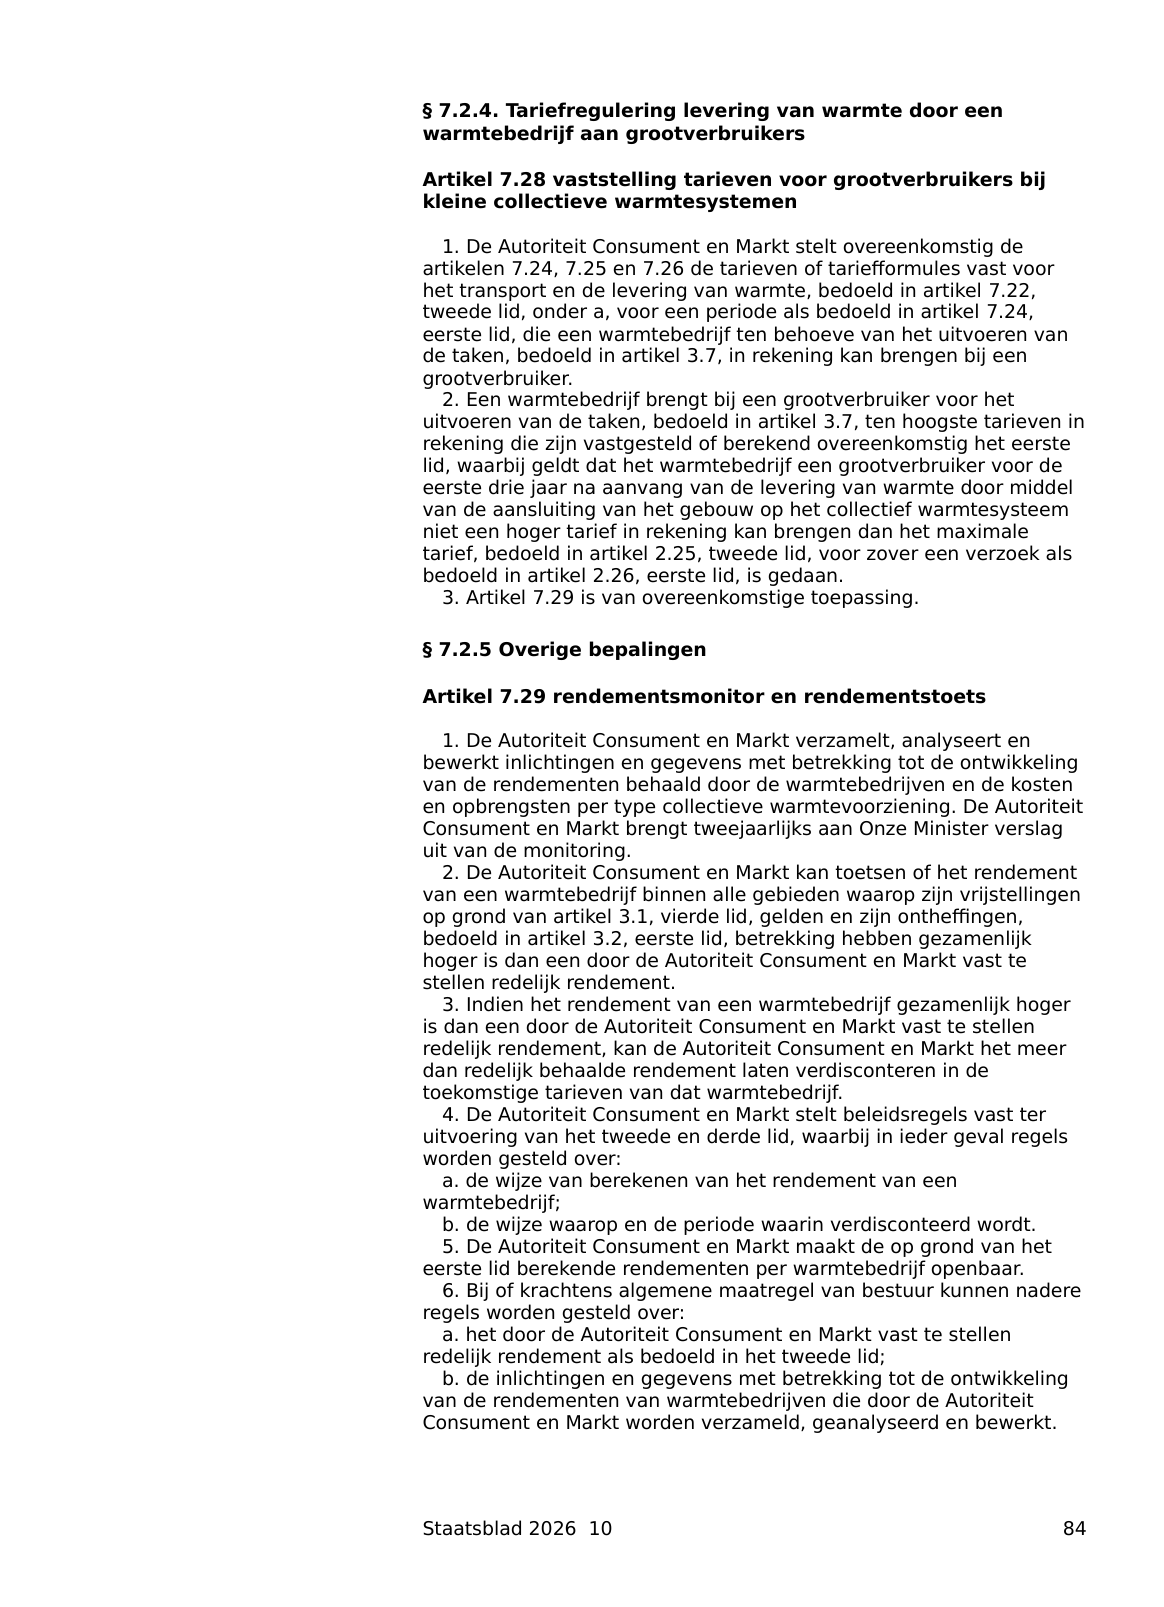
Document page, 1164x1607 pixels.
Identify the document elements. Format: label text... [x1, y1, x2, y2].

text 1. De Autoriteit Consument en Markt verzamelt, analyseert en bewerkt inlichtingen en gegevens met betrekking tot de ontwikkeling van de rendementen behaald door de warmtebedrijven en de kosten en opbrengsten per type collectieve warmtevoorziening. De Autoriteit Consument en Markt brengt tweejaarlijks aan Onze Minister verslag uit van de monitoring. [422, 730, 1087, 862]
text a. het door de Autoriteit Consument en Markt vast te stellen redelijk rendement als bedoeld in het tweede lid; [422, 1324, 1087, 1368]
text 3. Artikel 7.29 is van overeenkomstige toepassing. [422, 587, 1087, 609]
text 2. Een warmtebedrijf brengt bij een grootverbruiker voor het uitvoeren van de taken, bedoeld in artikel 3.7, ten hoogste tarieven in rekening die zijn vastgesteld of berekend overeenkomstig het eerste lid, waarbij geldt dat het warmtebedrijf een grootverbruiker voor de eerste drie jaar na aanvang van de levering van warmte door middel van de aansluiting van het gebouw op het collectief warmtesysteem niet een hoger tarief in rekening kan brengen dan het maximale tarief, bedoeld in artikel 2.25, tweede lid, voor zover een verzoek als bedoeld in artikel 2.26, eerste lid, is gedaan. [422, 389, 1087, 587]
text 5. De Autoriteit Consument en Markt maakt de op grond van het eerste lid berekende rendementen per warmtebedrijf openbaar. [422, 1236, 1087, 1280]
subtitle Artikel 7.29 rendementsmonitor en rendementstoets [422, 686, 1087, 708]
subtitle § 7.2.4. Tariefregulering levering van warmte door een warmtebedrijf aan grootverbruikers [422, 100, 1087, 144]
subtitle Artikel 7.28 vaststelling tarieven voor grootverbruikers bij kleine collectieve warmtesystemen [422, 169, 1087, 213]
text b. de wijze waarop en de periode waarin verdisconteerd wordt. [422, 1214, 1087, 1236]
text 2. De Autoriteit Consument en Markt kan toetsen of het rendement van een warmtebedrijf binnen alle gebieden waarop zijn vrijstellingen op grond van artikel 3.1, vierde lid, gelden en zijn ontheffingen, bedoeld in artikel 3.2, eerste lid, betrekking hebben gezamenlijk hoger is dan een door de Autoriteit Consument en Markt vast te stellen redelijk rendement. [422, 862, 1087, 994]
text a. de wijze van berekenen van het rendement van een warmtebedrijf; [422, 1170, 1087, 1214]
subtitle § 7.2.5 Overige bepalingen [422, 639, 1087, 661]
text 4. De Autoriteit Consument en Markt stelt beleidsregels vast ter uitvoering van het tweede en derde lid, waarbij in ieder geval regels worden gesteld over: [422, 1104, 1087, 1170]
text 6. Bij of krachtens algemene maatregel van bestuur kunnen nadere regels worden gesteld over: [422, 1280, 1087, 1324]
text b. de inlichtingen en gegevens met betrekking tot de ontwikkeling van de rendementen van warmtebedrijven die door de Autoriteit Consument en Markt worden verzameld, geanalyseerd en bewerkt. [422, 1368, 1087, 1434]
text 3. Indien het rendement van een warmtebedrijf gezamenlijk hoger is dan een door de Autoriteit Consument en Markt vast te stellen redelijk rendement, kan de Autoriteit Consument en Markt het meer dan redelijk behaalde rendement laten verdisconteren in de toekomstige tarieven van dat warmtebedrijf. [422, 994, 1087, 1104]
text 1. De Autoriteit Consument en Markt stelt overeenkomstig de artikelen 7.24, 7.25 en 7.26 de tarieven of tariefformules vast voor het transport en de levering van warmte, bedoeld in artikel 7.22, tweede lid, onder a, voor een periode als bedoeld in artikel 7.24, eerste lid, die een warmtebedrijf ten behoeve van het uitvoeren van de taken, bedoeld in artikel 3.7, in rekening kan brengen bij een grootverbruiker. [422, 236, 1087, 389]
